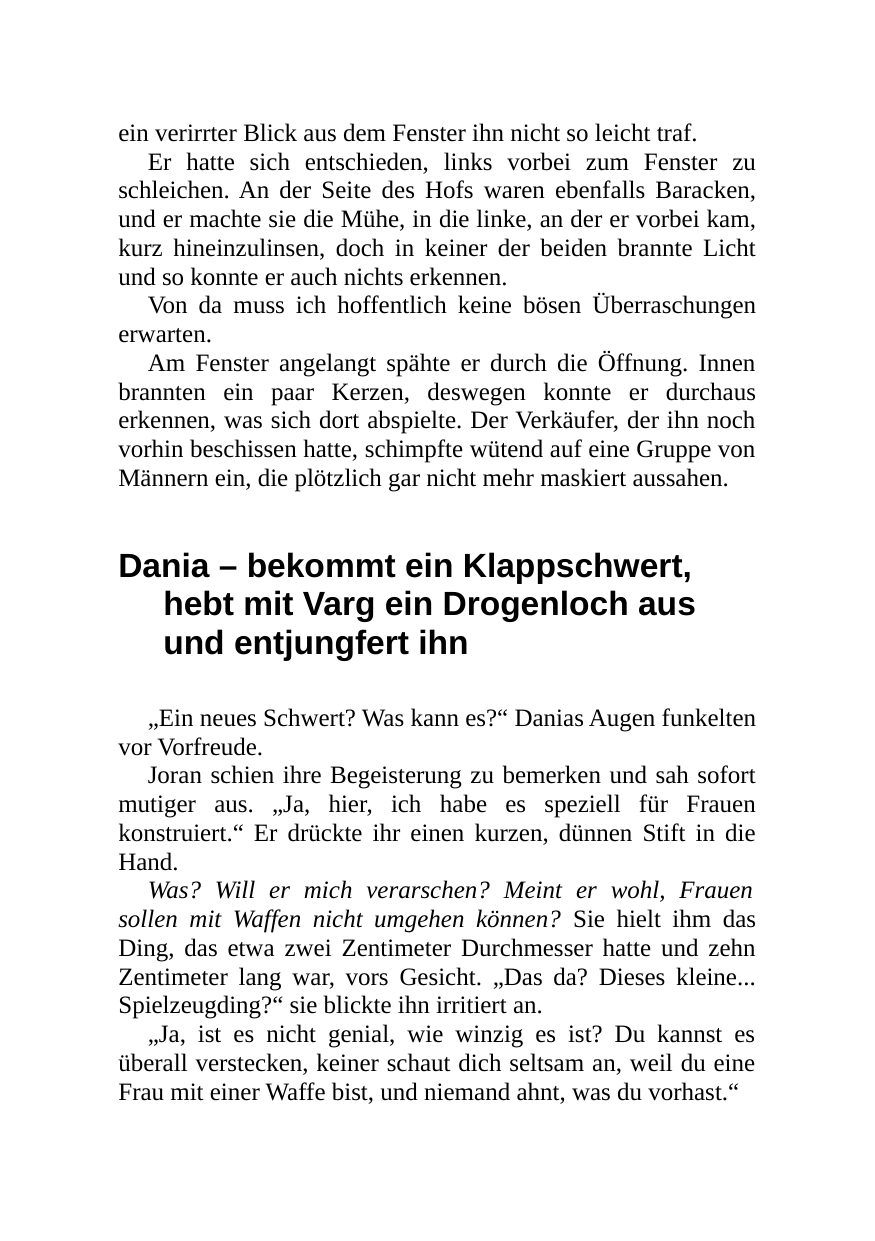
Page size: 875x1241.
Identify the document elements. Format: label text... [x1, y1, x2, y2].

text Joran schien ihre Begeisterung zu bemerken und sah sofort mutiger aus. „Ja, hier, ich habe es speziell für Frauen konstruiert.“ Er drückte ihr einen kurzen, dünnen Stift in die Hand. [118, 760, 756, 875]
text „Ein neues Schwert? Was kann es?“ Danias Augen funkelten vor Vorfreude. [118, 703, 756, 760]
subtitle Dania – bekommt ein Klappschwert, hebt mit Varg ein Drogenloch aus und entjungfert ihn [118, 546, 756, 662]
text Was? Will er mich verarschen? Meint er wohl, Frauen sollen mit Waffen nicht umgehen können? Sie hielt ihm das Ding, das etwa zwei Zentimeter Durchmesser hatte und zehn Zentimeter lang war, vors Gesicht. „Das da? Dieses kleine... Spielzeugding?“ sie blickte ihn irritiert an. [118, 875, 756, 1019]
text ein verirrter Blick aus dem Fenster ihn nicht so leicht traf. [118, 118, 756, 147]
text „Ja, ist es nicht genial, wie winzig es ist? Du kannst es überall verstecken, keiner schaut dich seltsam an, weil du eine Frau mit einer Waffe bist, und niemand ahnt, was du vorhast.“ [118, 1019, 756, 1105]
text Er hatte sich entschieden, links vorbei zum Fenster zu schleichen. An der Seite des Hofs waren ebenfalls Baracken, und er machte sie die Mühe, in die linke, an der er vorbei kam, kurz hineinzulinsen, doch in keiner der beiden brannte Licht und so konnte er auch nichts erkennen. [118, 147, 756, 291]
text Am Fenster angelangt spähte er durch die Öffnung. Innen brannten ein paar Kerzen, deswegen konnte er durchaus erkennen, was sich dort abspielte. Der Verkäufer, der ihn noch vorhin beschissen hatte, schimpfte wütend auf eine Gruppe von Männern ein, die plötzlich gar nicht mehr maskiert aussahen. [118, 348, 756, 492]
text Von da muss ich hoffentlich keine bösen Überraschungen erwarten. [118, 291, 756, 348]
